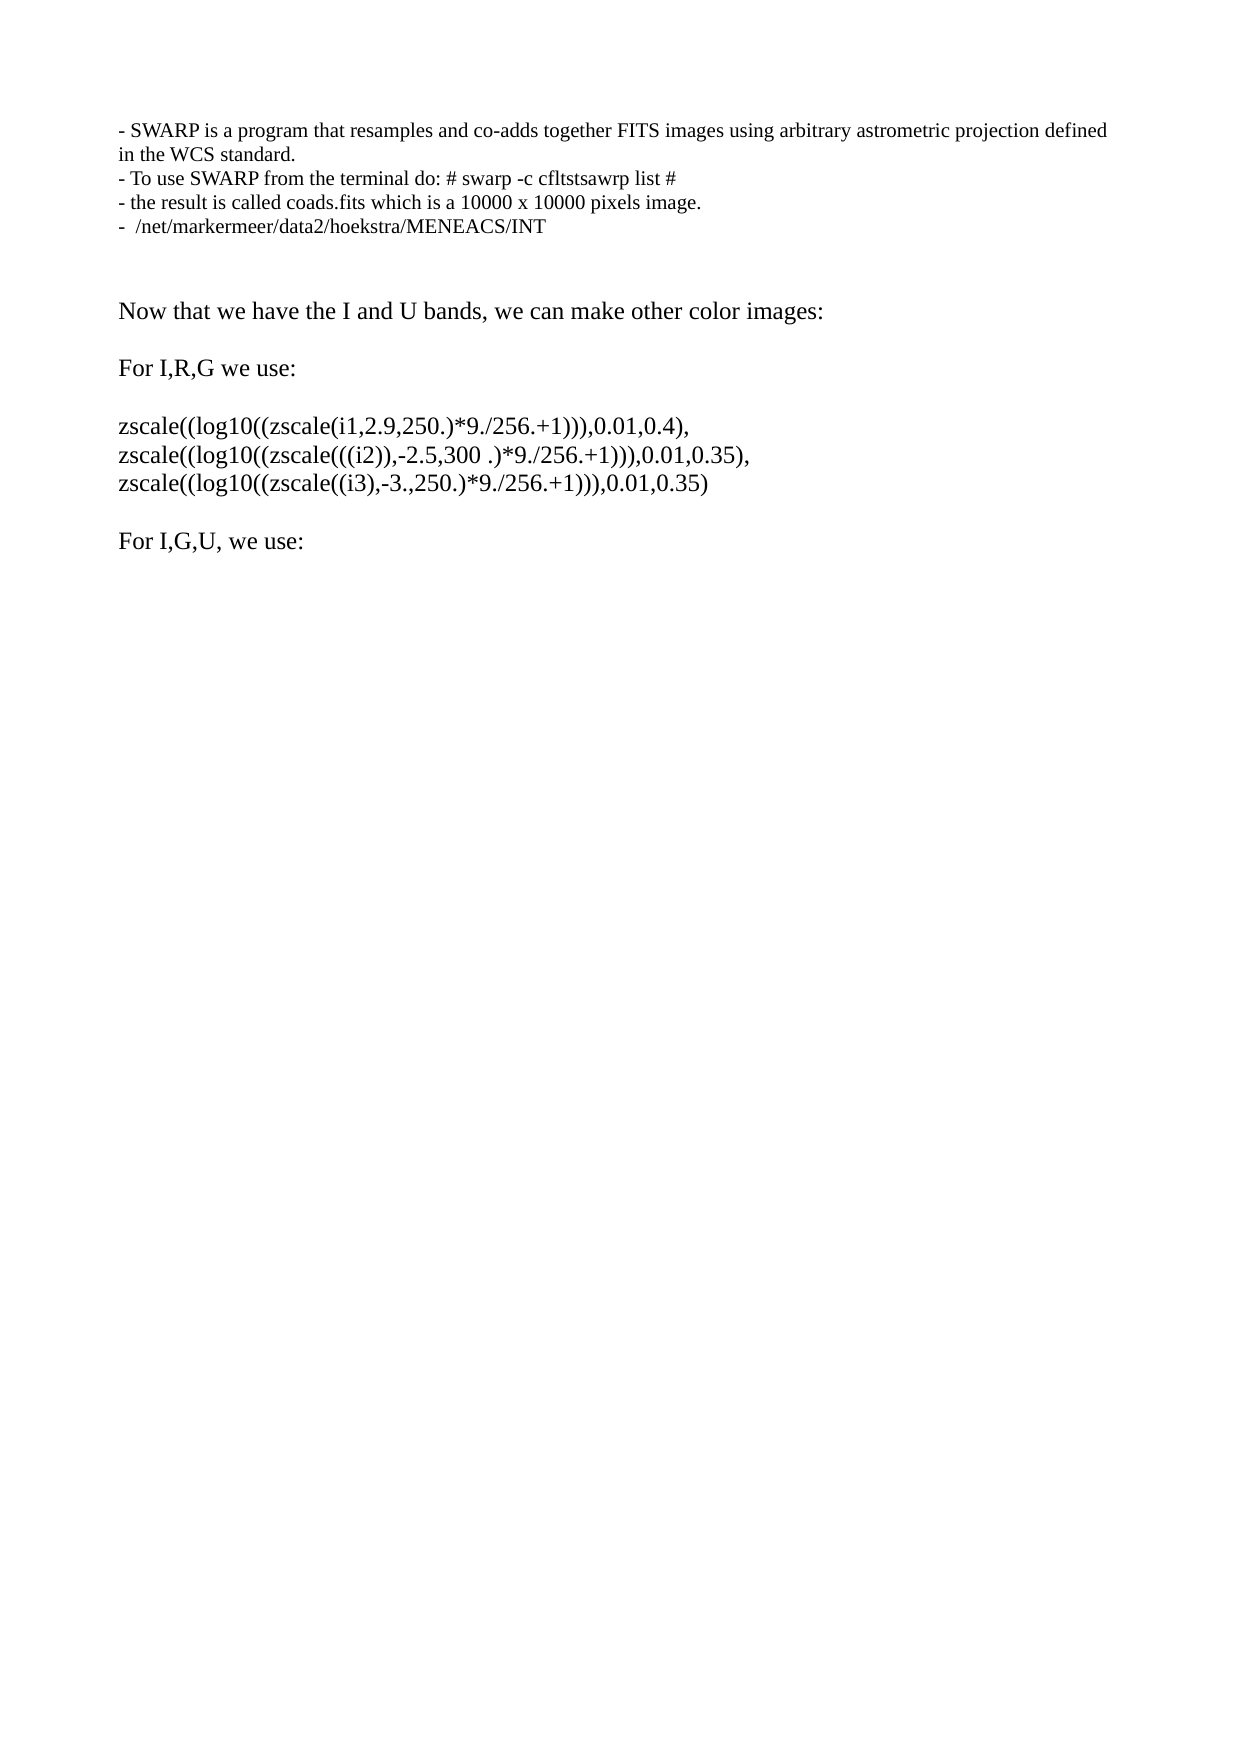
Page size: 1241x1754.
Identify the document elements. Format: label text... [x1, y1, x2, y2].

text zscale((log10((zscale(i1,2.9,250.)*9./256.+1))),0.01,0.4), [118, 411, 1122, 440]
text Now that we have the I and U bands, we can make other color images: [118, 296, 1122, 325]
text For I,G,U, we use: [118, 526, 1122, 555]
text - SWARP is a program that resamples and co-adds together FITS images using arbitrary astrometric projection defined in the WCS standard. [118, 118, 1122, 166]
text zscale((log10((zscale(((i2)),-2.5,300 .)*9./256.+1))),0.01,0.35), [118, 440, 1122, 468]
text For I,R,G we use: [118, 353, 1122, 382]
text zscale((log10((zscale((i3),-3.,250.)*9./256.+1))),0.01,0.35) [118, 468, 1122, 497]
text - the result is called coads.fits which is a 10000 x 10000 pixels image. [118, 190, 1122, 214]
text - To use SWARP from the terminal do: # swarp -c cfltstsawrp list # [118, 166, 1122, 190]
text - /net/markermeer/data2/hoekstra/MENEACS/INT [118, 214, 1122, 238]
